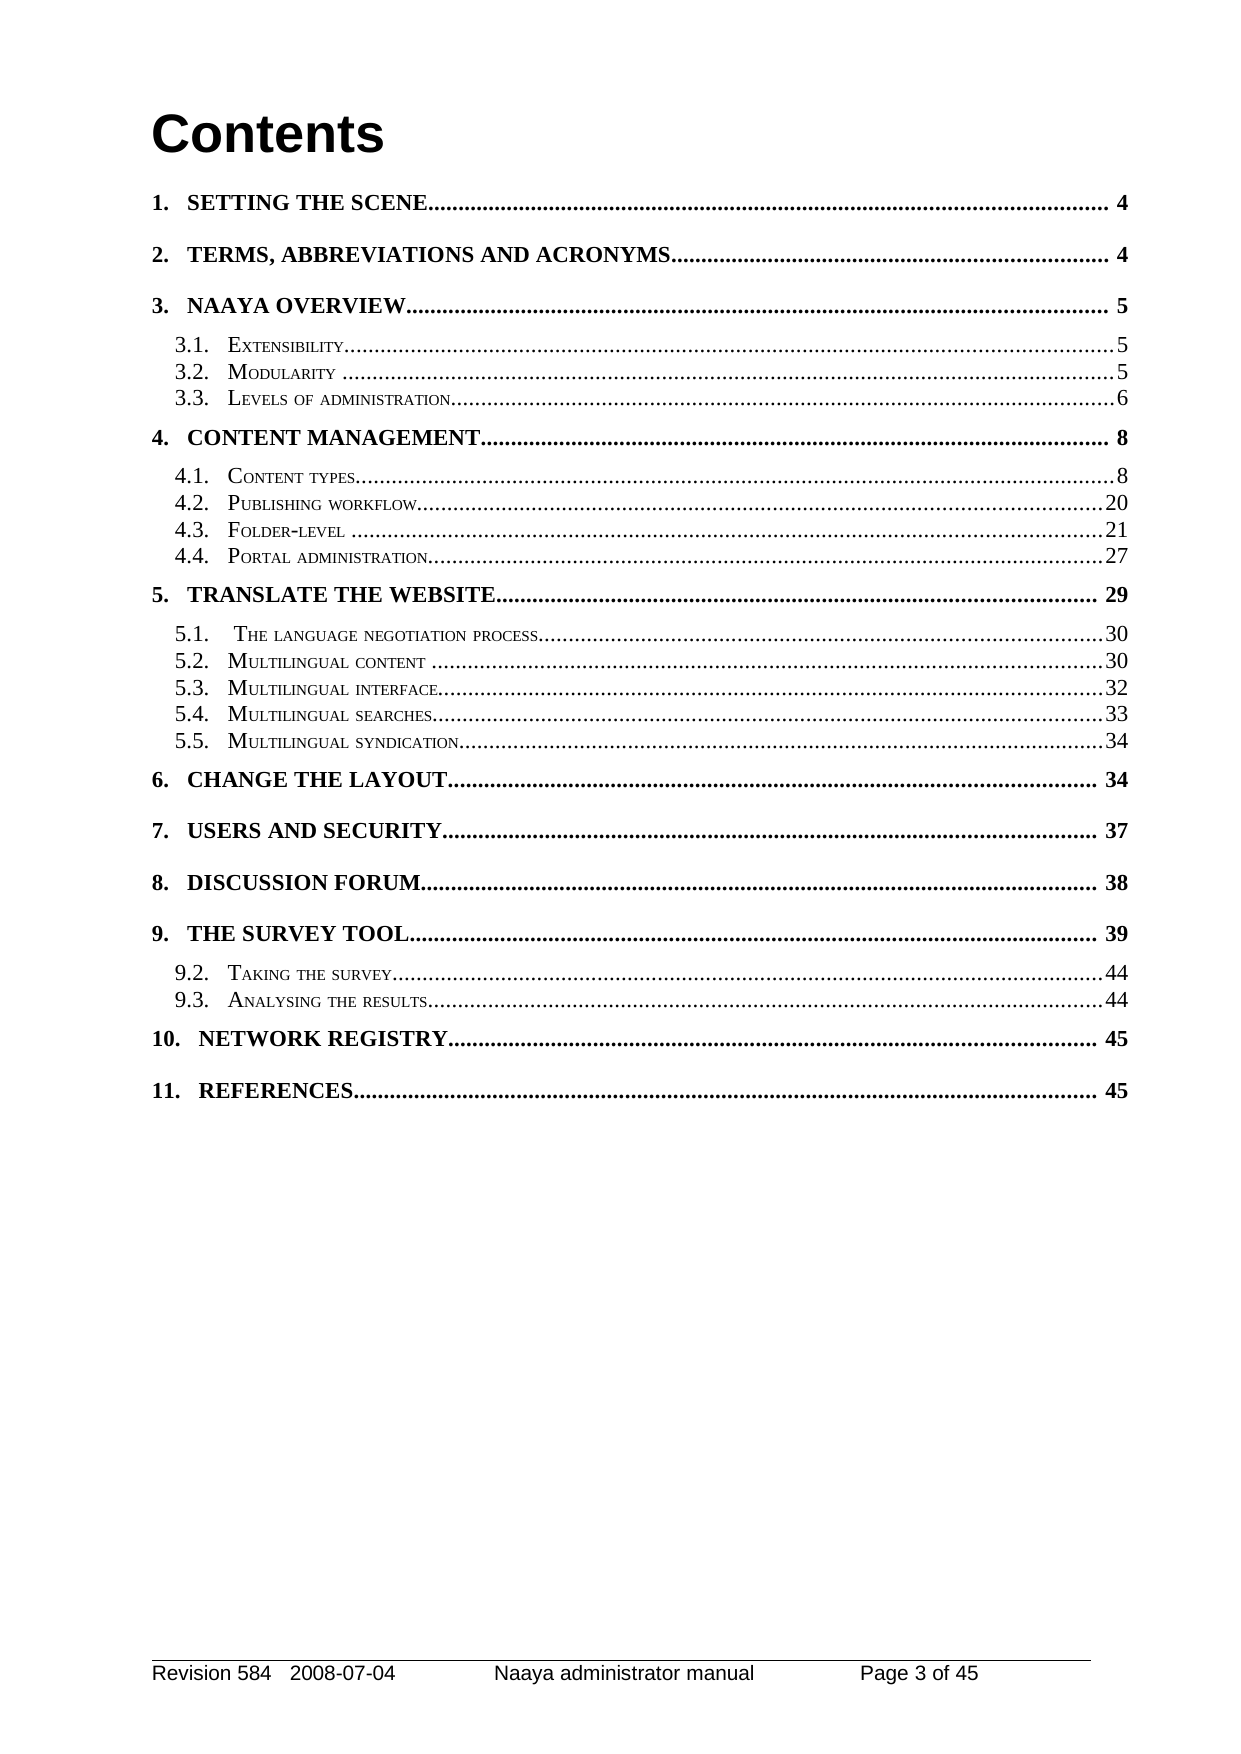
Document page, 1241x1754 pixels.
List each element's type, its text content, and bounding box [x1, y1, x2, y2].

text 9. The survey tool 39 [152, 920, 1128, 947]
text 3.2. Modularity 5 [174, 358, 1128, 384]
text 1. Setting the scene 4 [152, 189, 1128, 216]
text 7. Users and security 37 [152, 817, 1128, 844]
text 10. Network registry 45 [152, 1025, 1128, 1051]
text 9.2. Taking the survey 44 [174, 959, 1128, 986]
text 2. Terms, abbreviations and acronyms 4 [152, 241, 1128, 267]
text 3. Naaya overview 5 [152, 292, 1128, 319]
text 5.1. The language negotiation process 30 [174, 620, 1128, 647]
text 6. Change the layout 34 [152, 766, 1128, 792]
text 4.1. Content types 8 [174, 462, 1128, 489]
text 5.4. Multilingual searches 33 [174, 700, 1128, 726]
text 9.3. Analysing the results 44 [174, 986, 1128, 1012]
text 4. Content management 8 [152, 423, 1128, 450]
text 5.5. Multilingual syndication 34 [174, 726, 1128, 753]
text 5. Translate the website 29 [152, 581, 1128, 608]
text 8. Discussion forum 38 [152, 869, 1128, 895]
text 3.3. Levels of administration 6 [174, 384, 1128, 411]
subtitle Contents [152, 102, 1128, 164]
text 4.3. Folder-level 21 [174, 516, 1128, 542]
text 5.2. Multilingual content 30 [174, 647, 1128, 673]
text 11. References 45 [152, 1076, 1128, 1103]
text 5.3. Multilingual interface 32 [174, 673, 1128, 700]
text 4.4. Portal administration 27 [174, 542, 1128, 569]
text 4.2. Publishing workflow 20 [174, 489, 1128, 516]
text 3.1. Extensibility 5 [174, 331, 1128, 358]
